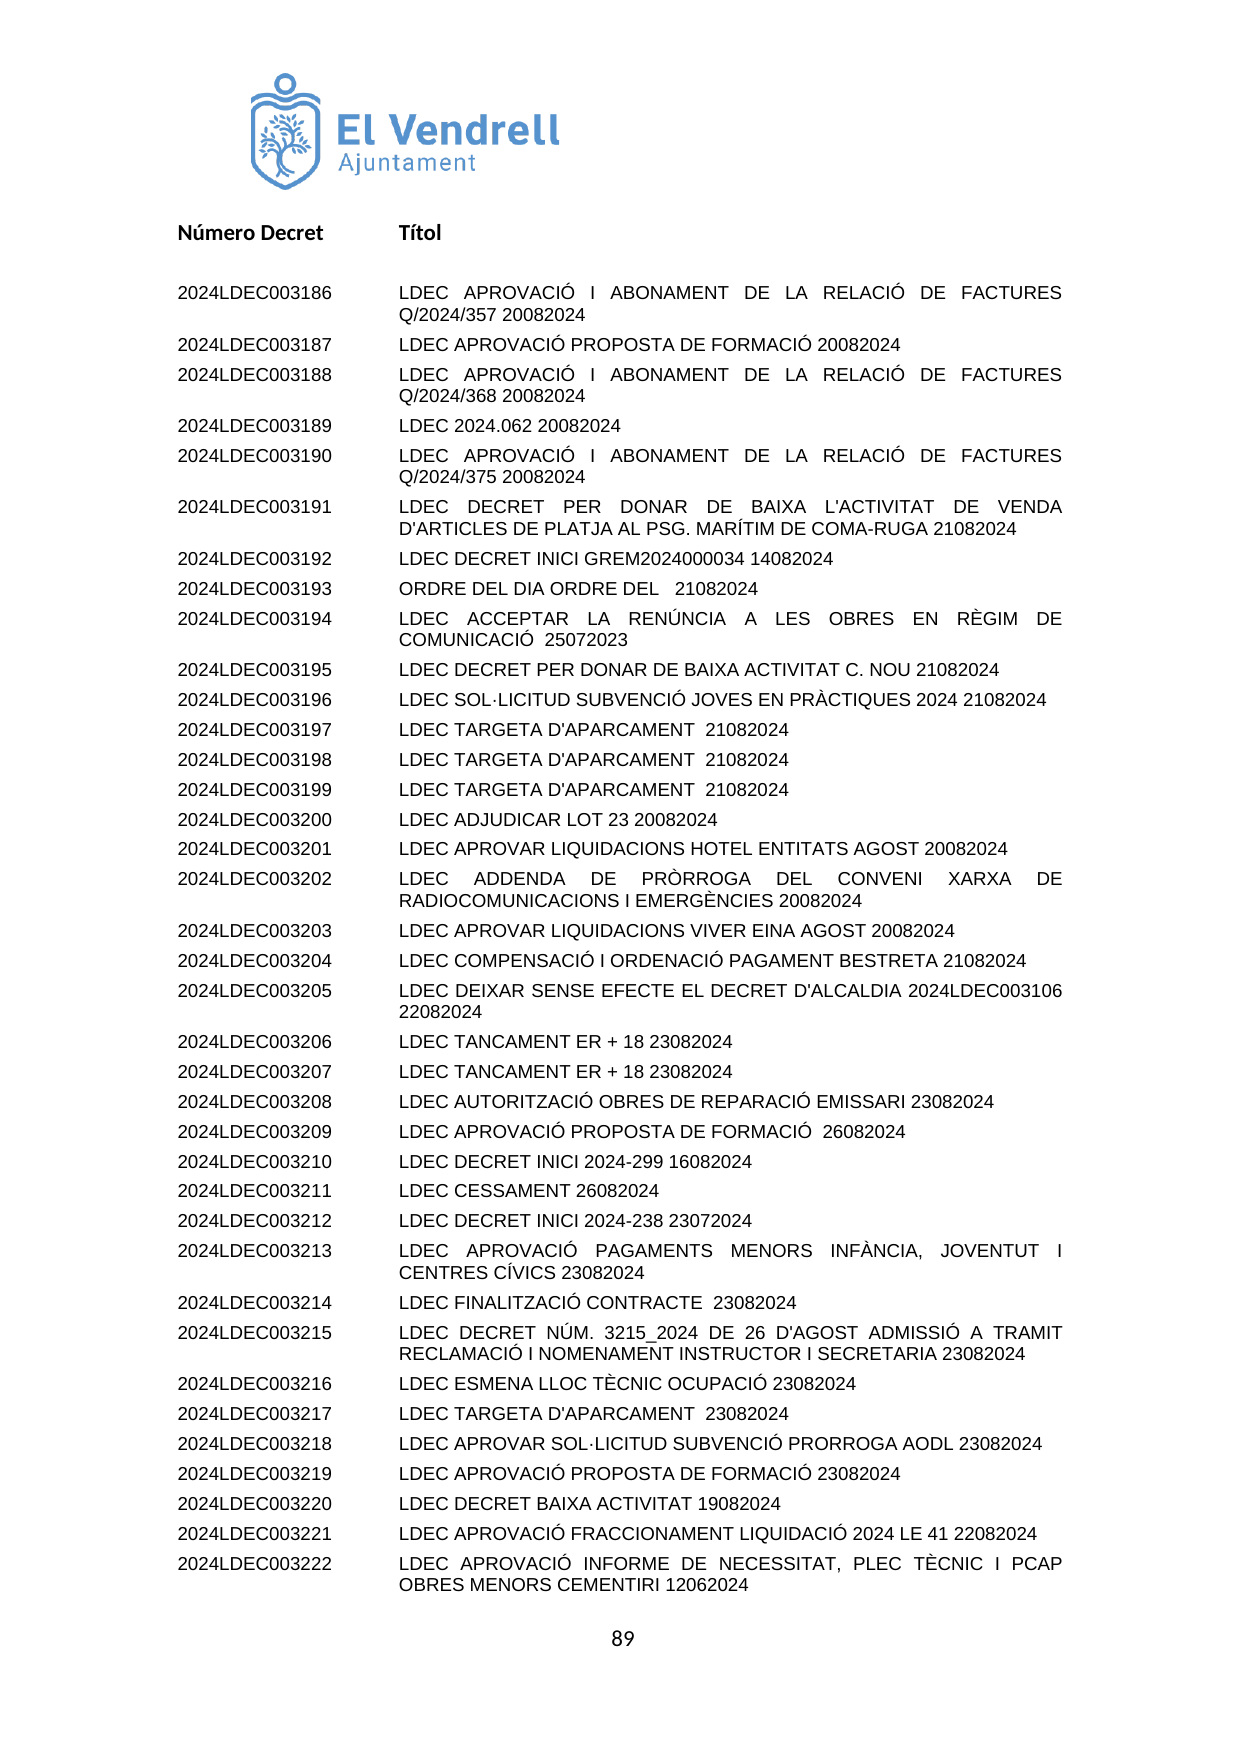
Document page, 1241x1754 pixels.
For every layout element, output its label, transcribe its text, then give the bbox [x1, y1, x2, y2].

text 2024LDEC003186 LDEC APROVACIÓ I ABONAMENT DE LA RELACIÓ DE FACTURES Q/2024/357 20082024 [177, 282, 1063, 325]
text 2024LDEC003197 LDEC TARGETA D'APARCAMENT 21082024 [177, 719, 1063, 740]
text 2024LDEC003217 LDEC TARGETA D'APARCAMENT 23082024 [177, 1403, 1063, 1424]
text 2024LDEC003203 LDEC APROVAR LIQUIDACIONS VIVER EINA AGOST 20082024 [177, 919, 1063, 941]
text 2024LDEC003207 LDEC TANCAMENT ER + 18 23082024 [177, 1061, 1063, 1082]
text 2024LDEC003194 LDEC ACCEPTAR LA RENÚNCIA A LES OBRES EN RÈGIM DE COMUNICACIÓ 25072023 [177, 607, 1063, 651]
text 2024LDEC003193 ORDRE DEL DIA ORDRE DEL 21082024 [177, 577, 1063, 599]
text 2024LDEC003214 LDEC FINALITZACIÓ CONTRACTE 23082024 [177, 1292, 1063, 1313]
text 2024LDEC003215 LDEC DECRET NÚM. 3215_2024 DE 26 D'AGOST ADMISSIÓ A TRAMIT RECLAMACIÓ I NOMENAMENT INSTRUCTOR I SECRETARIA 23082024 [177, 1321, 1063, 1364]
text 2024LDEC003192 LDEC DECRET INICI GREM2024000034 14082024 [177, 548, 1063, 569]
text 2024LDEC003190 LDEC APROVACIÓ I ABONAMENT DE LA RELACIÓ DE FACTURES Q/2024/375 20082024 [177, 445, 1063, 488]
text 2024LDEC003188 LDEC APROVACIÓ I ABONAMENT DE LA RELACIÓ DE FACTURES Q/2024/368 20082024 [177, 363, 1063, 406]
text 2024LDEC003222 LDEC APROVACIÓ INFORME DE NECESSITAT, PLEC TÈCNIC I PCAP OBRES MENORS CEMENTIRI 12062024 [177, 1552, 1063, 1595]
text 2024LDEC003210 LDEC DECRET INICI 2024-299 16082024 [177, 1150, 1063, 1172]
text 2024LDEC003189 LDEC 2024.062 20082024 [177, 415, 1063, 436]
text 2024LDEC003221 LDEC APROVACIÓ FRACCIONAMENT LIQUIDACIÓ 2024 LE 41 22082024 [177, 1522, 1063, 1544]
text 2024LDEC003195 LDEC DECRET PER DONAR DE BAIXA ACTIVITAT C. NOU 21082024 [177, 659, 1063, 680]
text 2024LDEC003201 LDEC APROVAR LIQUIDACIONS HOTEL ENTITATS AGOST 20082024 [177, 838, 1063, 860]
text 2024LDEC003199 LDEC TARGETA D'APARCAMENT 21082024 [177, 778, 1063, 800]
text 2024LDEC003208 LDEC AUTORITZACIÓ OBRES DE REPARACIÓ EMISSARI 23082024 [177, 1091, 1063, 1112]
text 2024LDEC003204 LDEC COMPENSACIÓ I ORDENACIÓ PAGAMENT BESTRETA 21082024 [177, 949, 1063, 971]
text 2024LDEC003218 LDEC APROVAR SOL·LICITUD SUBVENCIÓ PRORROGA AODL 23082024 [177, 1433, 1063, 1454]
text 2024LDEC003191 LDEC DECRET PER DONAR DE BAIXA L'ACTIVITAT DE VENDA D'ARTICLES DE PLATJA AL PSG. MARÍTIM DE COMA-RUGA 21082024 [177, 496, 1063, 539]
text 2024LDEC003216 LDEC ESMENA LLOC TÈCNIC OCUPACIÓ 23082024 [177, 1373, 1063, 1394]
text 2024LDEC003196 LDEC SOL·LICITUD SUBVENCIÓ JOVES EN PRÀCTIQUES 2024 21082024 [177, 689, 1063, 710]
text 2024LDEC003206 LDEC TANCAMENT ER + 18 23082024 [177, 1031, 1063, 1052]
text 2024LDEC003202 LDEC ADDENDA DE PRÒRROGA DEL CONVENI XARXA DE RADIOCOMUNICACIONS I EMERGÈNCIES 20082024 [177, 868, 1063, 911]
picture [251, 73, 560, 190]
text 2024LDEC003209 LDEC APROVACIÓ PROPOSTA DE FORMACIÓ 26082024 [177, 1121, 1063, 1142]
text 2024LDEC003198 LDEC TARGETA D'APARCAMENT 21082024 [177, 748, 1063, 770]
text 2024LDEC003205 LDEC DEIXAR SENSE EFECTE EL DECRET D'ALCALDIA 2024LDEC003106 22082024 [177, 979, 1063, 1022]
text 2024LDEC003213 LDEC APROVACIÓ PAGAMENTS MENORS INFÀNCIA, JOVENTUT I CENTRES CÍVICS 23082024 [177, 1240, 1063, 1283]
text 2024LDEC003211 LDEC CESSAMENT 26082024 [177, 1180, 1063, 1202]
text 2024LDEC003187 LDEC APROVACIÓ PROPOSTA DE FORMACIÓ 20082024 [177, 333, 1063, 355]
text 2024LDEC003220 LDEC DECRET BAIXA ACTIVITAT 19082024 [177, 1492, 1063, 1514]
text 2024LDEC003212 LDEC DECRET INICI 2024-238 23072024 [177, 1210, 1063, 1232]
text 2024LDEC003200 LDEC ADJUDICAR LOT 23 20082024 [177, 808, 1063, 830]
text 2024LDEC003219 LDEC APROVACIÓ PROPOSTA DE FORMACIÓ 23082024 [177, 1463, 1063, 1484]
